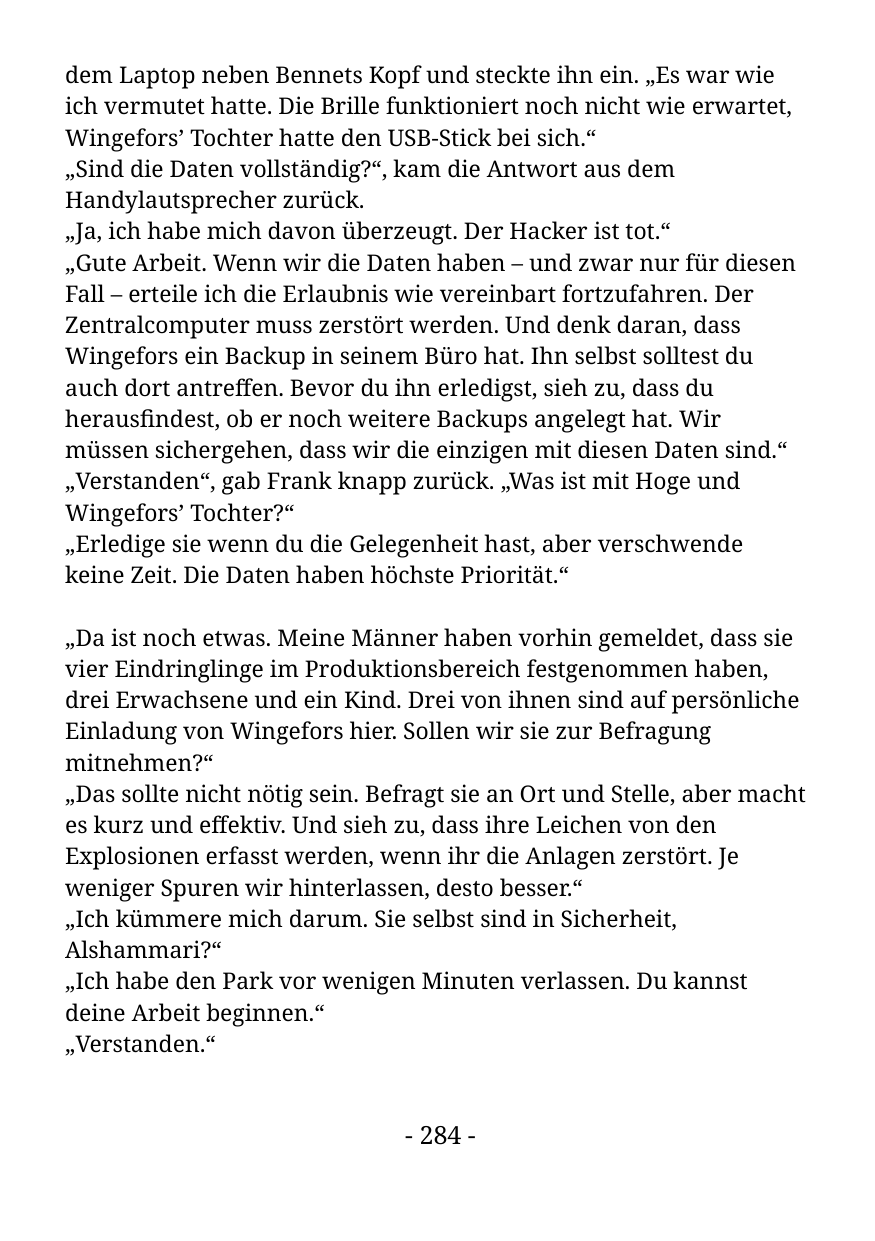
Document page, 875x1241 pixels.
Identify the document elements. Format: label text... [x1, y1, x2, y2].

text dem Laptop neben Bennets Kopf und steckte ihn ein. „Es war wie ich vermutet hatte. Die Brille funktioniert noch nicht wie erwartet, Wingefors’ Tochter hatte den USB-Stick bei sich.“ „Sind die Daten vollständig?“, kam die Antwort aus dem Handylautsprecher zurück. „Ja, ich habe mich davon überzeugt. Der Hacker ist tot.“ „Gute Arbeit. Wenn wir die Daten haben – und zwar nur für diesen Fall – erteile ich die Erlaubnis wie vereinbart fortzufahren. Der Zentralcomputer muss zerstört werden. Und denk daran, dass Wingefors ein Backup in seinem Büro hat. Ihn selbst solltest du auch dort antreffen. Bevor du ihn erledigst, sieh zu, dass du herausfindest, ob er noch weitere Backups angelegt hat. Wir müssen sichergehen, dass wir die einzigen mit diesen Daten sind.“ „Verstanden“, gab Frank knapp zurück. „Was ist mit Hoge und Wingefors’ Tochter?“ „Erledige sie wenn du die Gelegenheit hast, aber verschwende keine Zeit. Die Daten haben höchste Priorität.“ [65, 59, 809, 590]
text „Da ist noch etwas. Meine Männer haben vorhin gemeldet, dass sie vier Eindringlinge im Produktionsbereich festgenommen haben, drei Erwachsene und ein Kind. Drei von ihnen sind auf persönliche Einladung von Wingefors hier. Sollen wir sie zur Befragung mitnehmen?“ „Das sollte nicht nötig sein. Befragt sie an Ort und Stelle, aber macht es kurz und effektiv. Und sieh zu, dass ihre Leichen von den Explosionen erfasst werden, wenn ihr die Anlagen zerstört. Je weniger Spuren wir hinterlassen, desto besser.“ „Ich kümmere mich darum. Sie selbst sind in Sicherheit, Alshammari?“ „Ich habe den Park vor wenigen Minuten verlassen. Du kannst deine Arbeit beginnen.“ „Verstanden.“ [65, 622, 809, 1059]
